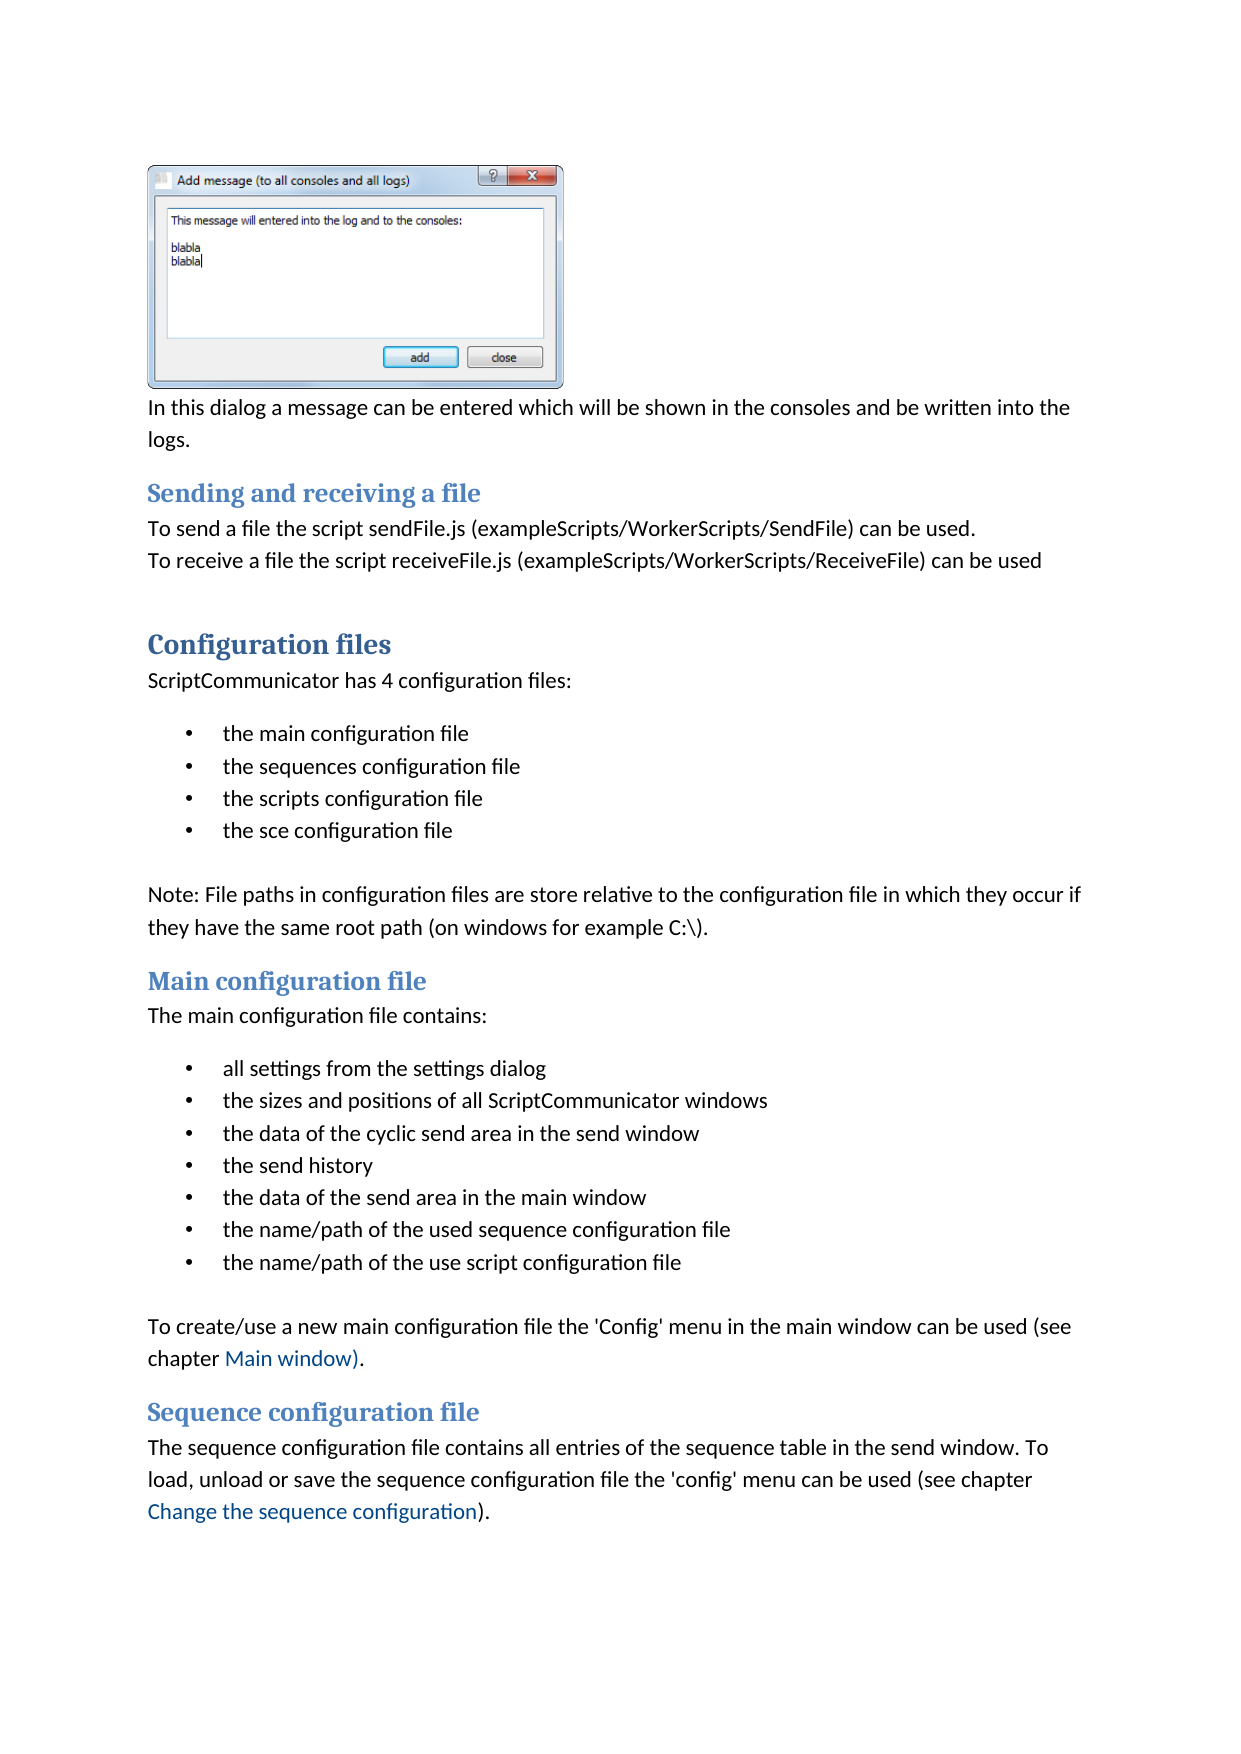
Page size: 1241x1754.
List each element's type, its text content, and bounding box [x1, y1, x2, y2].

text Note: File paths in configuration files are store relative to the configuration file in which they occur if they have the same root path (on windows for example C:\). [148, 881, 1093, 941]
text ScriptCommunicator has 4 configuration files: [148, 667, 1093, 694]
list the sce configuration file [185, 816, 1093, 844]
text The main configuration file contains: [148, 1001, 1093, 1029]
subtitle Configuration files [148, 628, 1093, 662]
list the data of the cyclic send area in the send window [185, 1119, 1093, 1147]
list the scripts configuration file [185, 784, 1093, 812]
list the name/path of the use script configuration file [185, 1248, 1093, 1276]
list The sequence configuration file contains all entries of the sequence table in the send window. To load, unload or save the sequence configuration file the 'config' menu can be used (see chapter Change the sequence configuration). [148, 1433, 1093, 1525]
subtitle Sending and receiving a file [148, 478, 1093, 509]
text To receive a file the script receiveFile.js (exampleScripts/WorkerScripts/ReceiveFile) can be used [148, 546, 1093, 574]
text To create/use a new main configuration file the 'Config' menu in the main window can be used (see chapter Main window). [148, 1312, 1093, 1372]
list the sizes and positions of all ScriptCommunicator windows [185, 1087, 1093, 1115]
subtitle Main configuration file [148, 966, 1093, 997]
list all settings from the settings dialog [185, 1054, 1093, 1082]
subtitle Sequence configuration file [148, 1397, 1093, 1428]
list the send history [185, 1151, 1093, 1179]
picture [147, 165, 564, 389]
text In this dialog a message can be entered which will be shown in the consoles and be written into the logs. [148, 148, 1093, 453]
list the name/path of the used sequence configuration file [185, 1215, 1093, 1243]
list the sequences configuration file [185, 752, 1093, 780]
text To send a file the script sendFile.js (exampleScripts/WorkerScripts/SendFile) can be used. [148, 514, 1093, 542]
list the main configuration file [185, 719, 1093, 748]
list the data of the send area in the main window [185, 1183, 1093, 1211]
